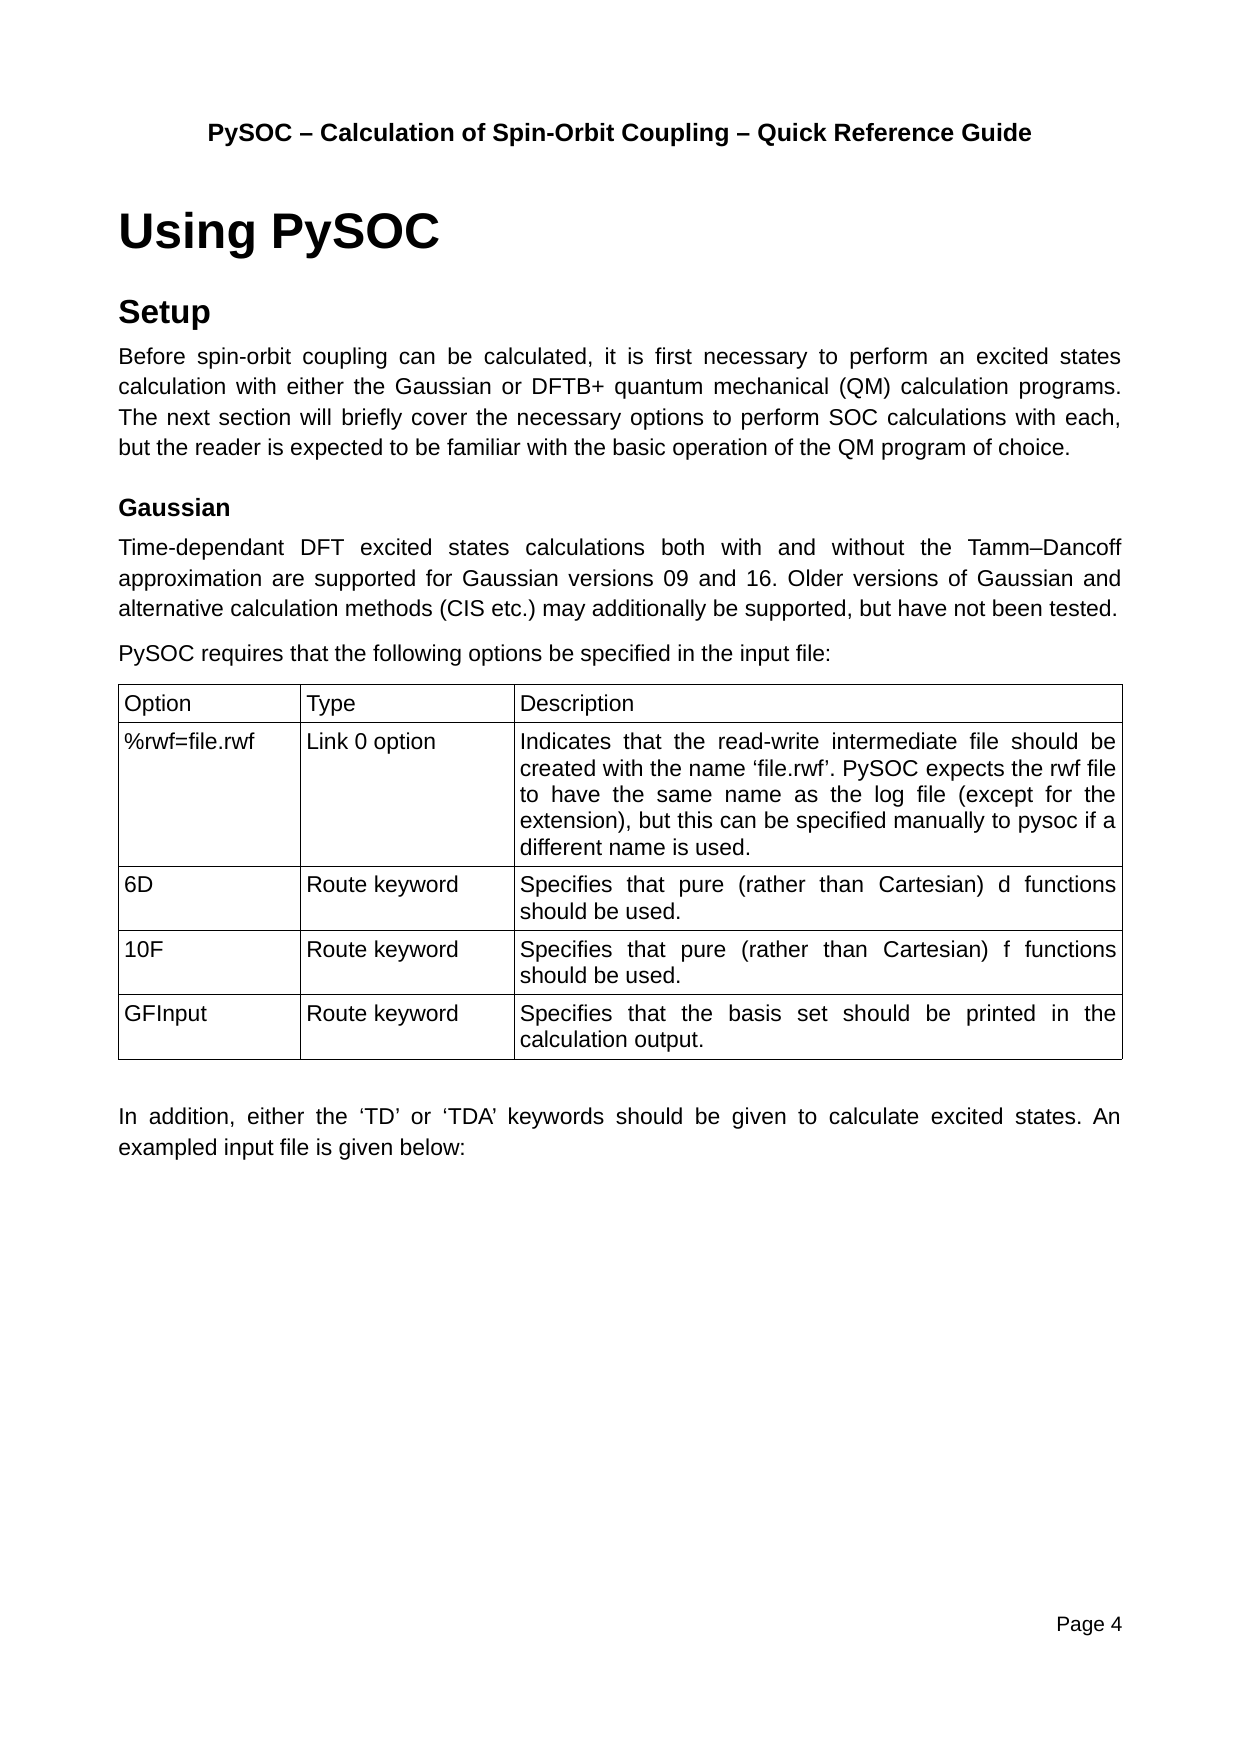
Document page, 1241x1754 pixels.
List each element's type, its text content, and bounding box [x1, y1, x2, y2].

text In addition, either the ‘TD’ or ‘TDA’ keywords should be given to calculate excited states. An exampled input file is given below: [118, 1103, 1122, 1160]
table_cell %rwf=file.rwf [119, 723, 300, 866]
table_cell Indicates that the read-write intermediate file should be created with the name ‘file.rwf’. PySOC expects the rwf file to have the same name as the log file (except for the extension), but this can be specified manually to pysoc if a different name is used. [515, 723, 1122, 866]
text Time-dependant DFT excited states calculations both with and without the Tamm–Dancoff approximation are supported for Gaussian versions 09 and 16. Older versions of Gaussian and alternative calculation methods (CIS etc.) may additionally be supported, but have not been tested. [118, 534, 1122, 621]
subtitle Gaussian [118, 493, 1122, 522]
subtitle Using PySOC [118, 201, 1122, 259]
table_header Option [119, 685, 300, 722]
table_cell 10F [119, 931, 300, 994]
subtitle Setup [118, 292, 1122, 331]
table_cell Route keyword [301, 995, 514, 1058]
text Before spin-orbit coupling can be calculated, it is first necessary to perform an excited states calculation with either the Gaussian or DFTB+ quantum mechanical (QM) calculation programs. The next section will briefly cover the necessary options to perform SOC calculations with each, but the reader is expected to be familiar with the basic operation of the QM program of choice. [118, 343, 1122, 460]
table_cell Specifies that the basis set should be printed in the calculation output. [515, 995, 1122, 1058]
table_header Description [515, 685, 1122, 722]
table_cell 6D [119, 867, 300, 930]
table_cell GFInput [119, 995, 300, 1058]
table_cell Link 0 option [301, 723, 514, 866]
table_cell Specifies that pure (rather than Cartesian) f functions should be used. [515, 931, 1122, 994]
table_header Type [301, 685, 514, 722]
text PySOC requires that the following options be specified in the input file: [118, 639, 1122, 666]
table_cell Specifies that pure (rather than Cartesian) d functions should be used. [515, 867, 1122, 930]
table_cell Route keyword [301, 867, 514, 930]
table_cell Route keyword [301, 931, 514, 994]
